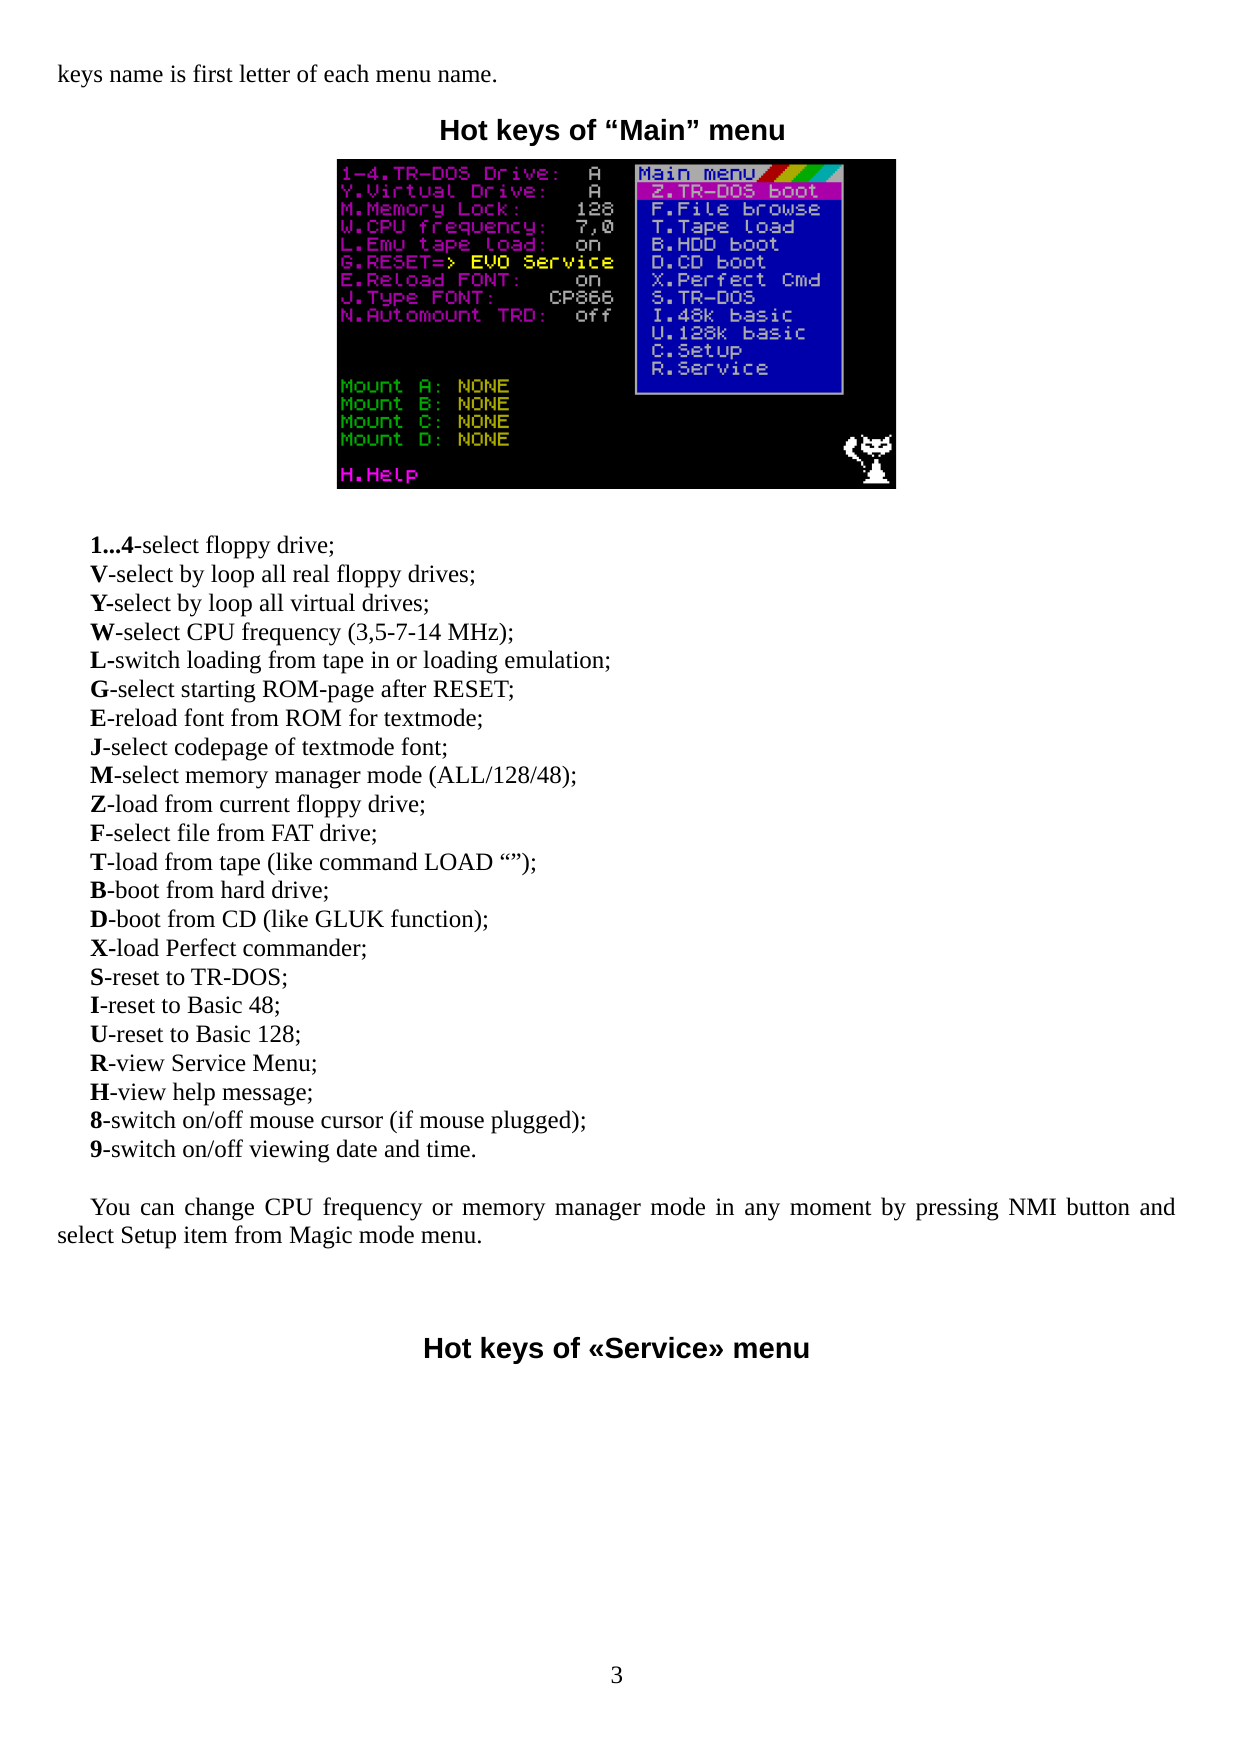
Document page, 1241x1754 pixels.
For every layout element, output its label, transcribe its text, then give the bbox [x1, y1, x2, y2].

text R-view Service Menu; [57, 1048, 1176, 1077]
text H-view help message; [57, 1077, 1176, 1105]
text G-select starting ROM-page after RESET; [57, 674, 1176, 703]
text M-select memory manager mode (ALL/128/48); [57, 760, 1176, 789]
text Z-load from current floppy drive; [57, 789, 1176, 818]
picture [336, 159, 897, 489]
text J-select codepage of textmode font; [57, 732, 1176, 760]
text F-select file from FAT drive; [57, 818, 1176, 847]
text Y-select by loop all virtual drives; [57, 588, 1176, 617]
text B-boot from hard drive; [57, 875, 1176, 904]
text 9-switch on/off viewing date and time. [57, 1134, 1176, 1163]
text W-select CPU frequency (3,5-7-14 MHz); [57, 617, 1176, 645]
text T-load from tape (like command LOAD “”); [57, 847, 1176, 875]
text D-boot from CD (like GLUK function); [57, 904, 1176, 933]
text S-reset to TR-DOS; [57, 962, 1176, 990]
subtitle Hot keys of «Service» menu [57, 1332, 1176, 1365]
text E-reload font from ROM for textmode; [57, 703, 1176, 732]
subtitle Hot keys of “Main” menu [57, 113, 1176, 147]
text 8-switch on/off mouse cursor (if mouse plugged); [57, 1105, 1176, 1134]
text U-reset to Basic 128; [57, 1019, 1176, 1048]
text keys name is first letter of each menu name. [57, 59, 1176, 88]
text I-reset to Basic 48; [57, 990, 1176, 1019]
text L-switch loading from tape in or loading emulation; [57, 645, 1176, 674]
text 1...4-select floppy drive; [57, 530, 1176, 559]
text X-load Perfect commander; [57, 933, 1176, 962]
text You can change CPU frequency or memory manager mode in any moment by pressing NMI button and select Setup item from Magic mode menu. [57, 1192, 1176, 1249]
text V-select by loop all real floppy drives; [57, 559, 1176, 588]
